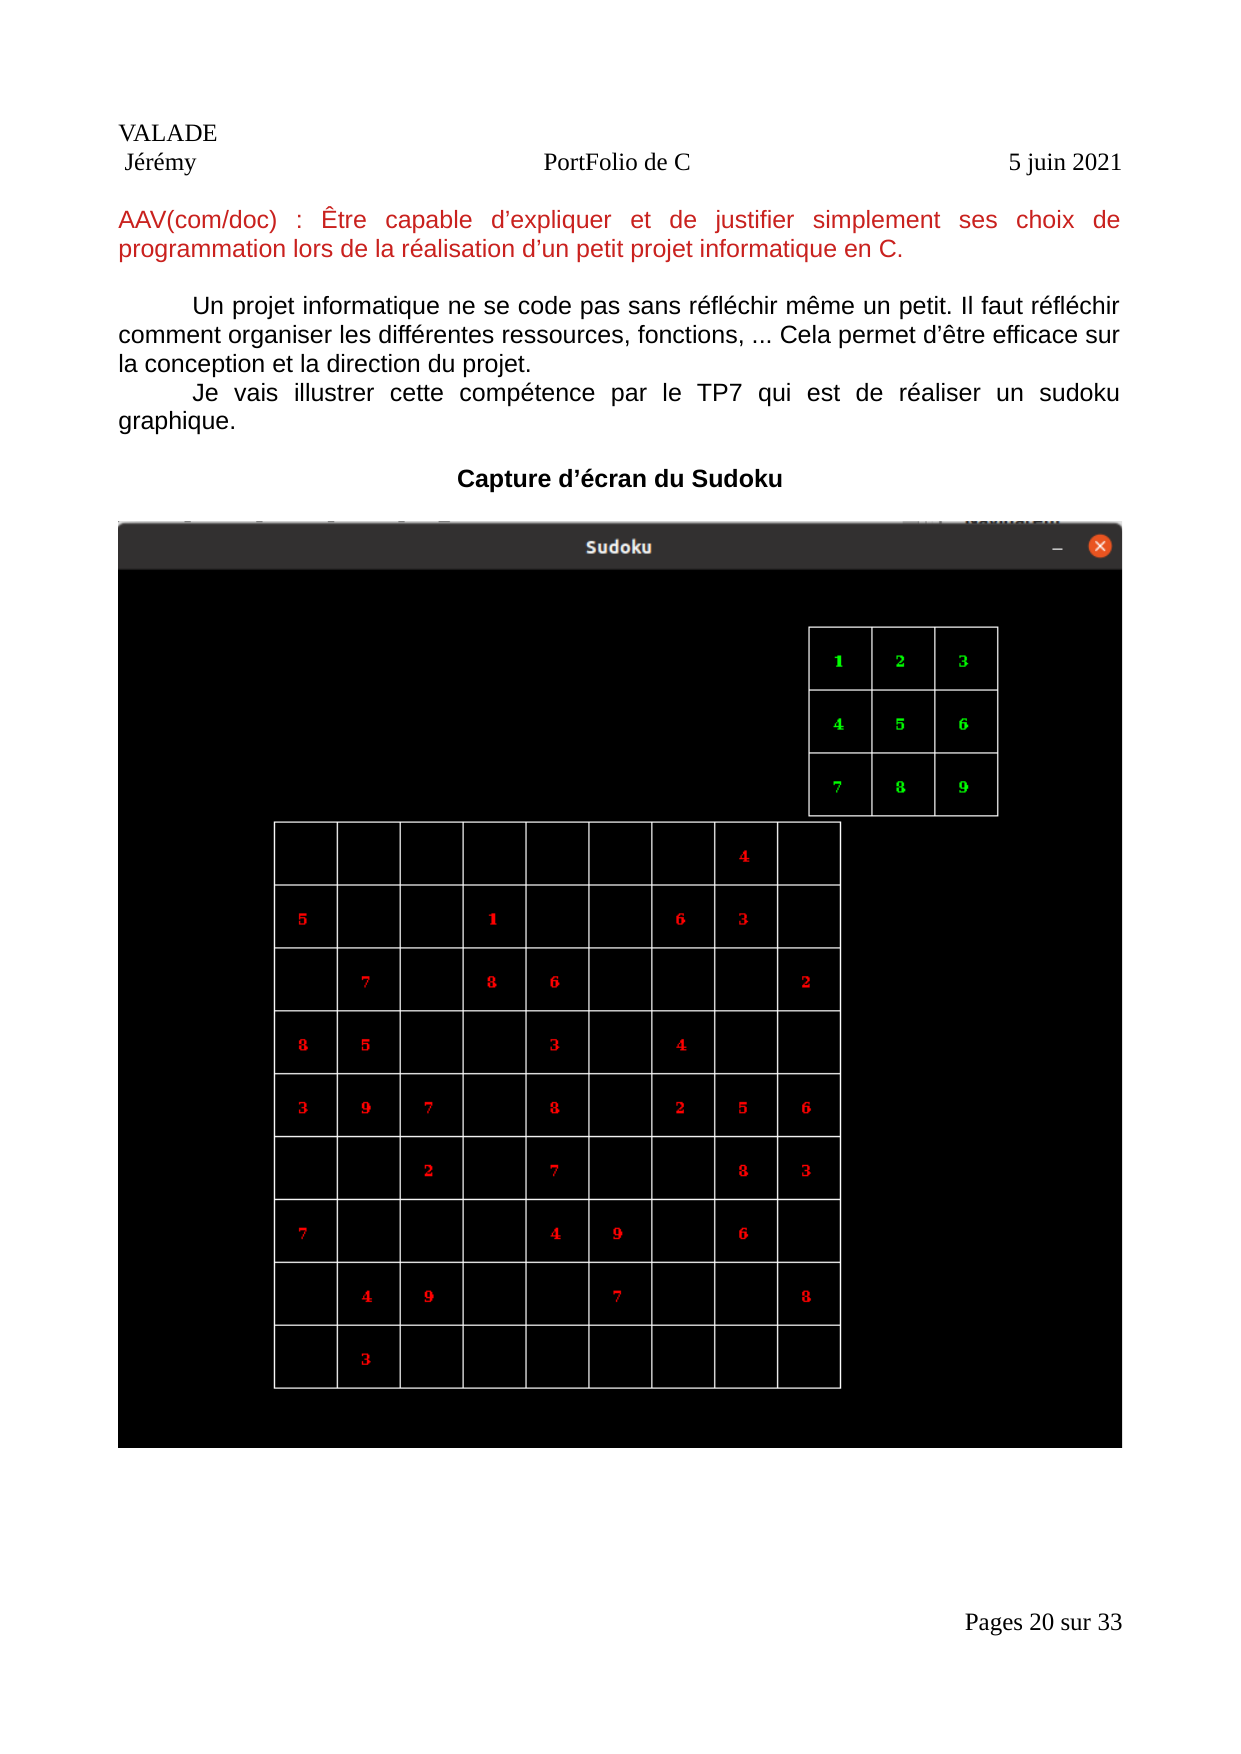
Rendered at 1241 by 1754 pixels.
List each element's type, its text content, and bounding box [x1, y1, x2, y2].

text Je vais illustrer cette compétence par le TP7 qui est de réaliser un sudoku graphique. [118, 378, 1122, 435]
text AAV(com/doc) : Être capable d’expliquer et de justifier simplement ses choix de programmation lors de la réalisation d’un petit projet informatique en C. [118, 205, 1122, 263]
text Capture d’écran du Sudoku [118, 464, 1122, 493]
text Un projet informatique ne se code pas sans réfléchir même un petit. Il faut réfléchir comment organiser les différentes ressources, fonctions, ... Cela permet d’être efficace sur la conception et la direction du projet. [118, 291, 1122, 378]
picture [118, 521, 1123, 1448]
